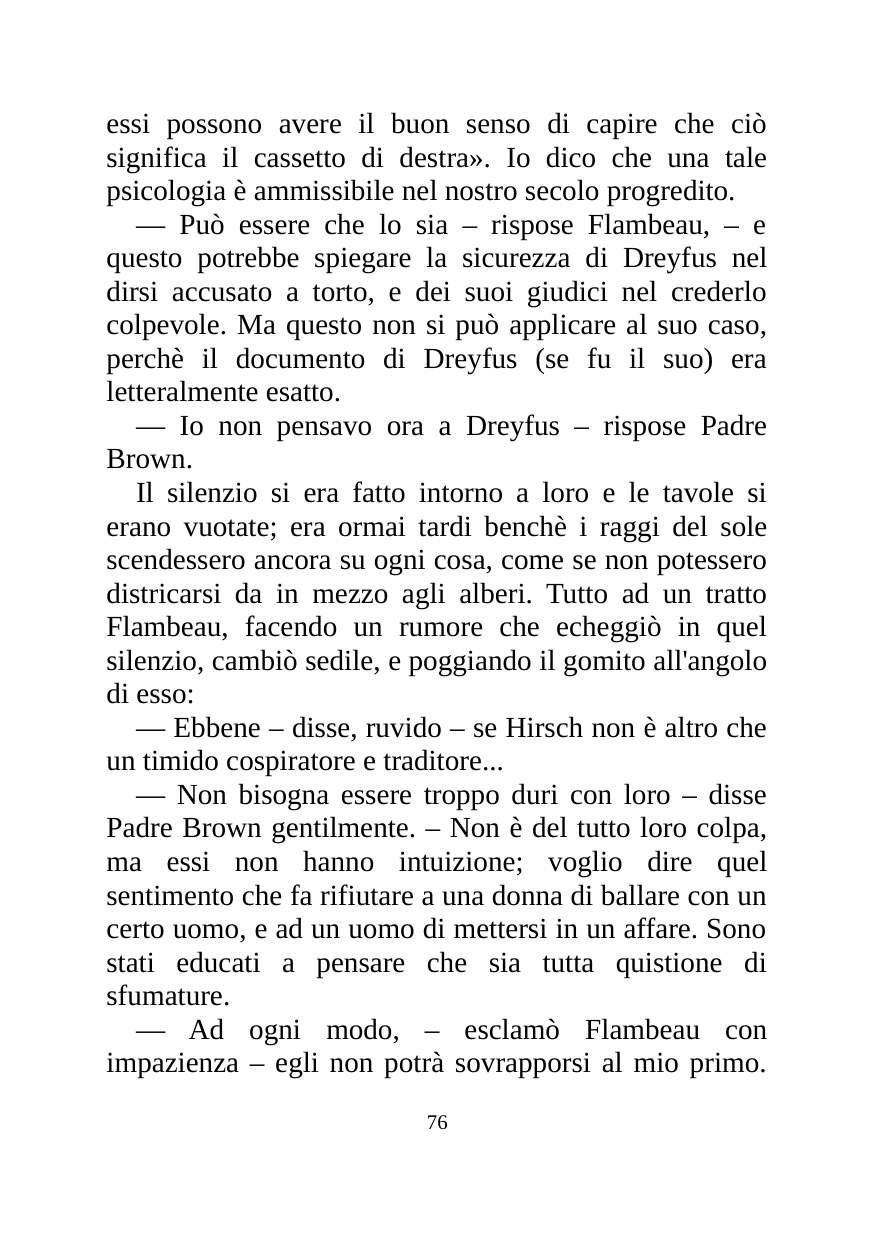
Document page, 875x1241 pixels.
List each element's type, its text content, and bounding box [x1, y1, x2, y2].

text — Ebbene – disse, ruvido – se Hirsch non è altro che un timido cospiratore e traditore... [106, 710, 768, 777]
text — Non bisogna essere troppo duri con loro – disse Padre Brown gentilmente. – Non è del tutto loro colpa, ma essi non hanno intuizione; voglio dire quel sentimento che fa rifiutare a una donna di ballare con un certo uomo, e ad un uomo di mettersi in un affare. Sono stati educati a pensare che sia tutta quistione di sfumature. [106, 777, 768, 1012]
text essi possono avere il buon senso di capire che ciò significa il cassetto di destra». Io dico che una tale psicologia è ammissibile nel nostro secolo progredito. [106, 106, 768, 207]
text Il silenzio si era fatto intorno a loro e le tavole si erano vuotate; era ormai tardi benchè i raggi del sole scendessero ancora su ogni cosa, come se non potessero districarsi da in mezzo agli alberi. Tutto ad un tratto Flambeau, facendo un rumore che echeggiò in quel silenzio, cambiò sedile, e poggiando il gomito all'angolo di esso: [106, 475, 768, 710]
text — Io non pensavo ora a Dreyfus – rispose Padre Brown. [106, 408, 768, 475]
text — Può essere che lo sia – rispose Flambeau, – e questo potrebbe spiegare la sicurezza di Dreyfus nel dirsi accusato a torto, e dei suoi giudici nel crederlo colpevole. Ma questo non si può applicare al suo caso, perchè il documento di Dreyfus (se fu il suo) era letteralmente esatto. [106, 207, 768, 408]
text — Ad ogni modo, – esclamò Flambeau con impazienza – egli non potrà sovrapporsi al mio primo. [106, 1012, 768, 1079]
